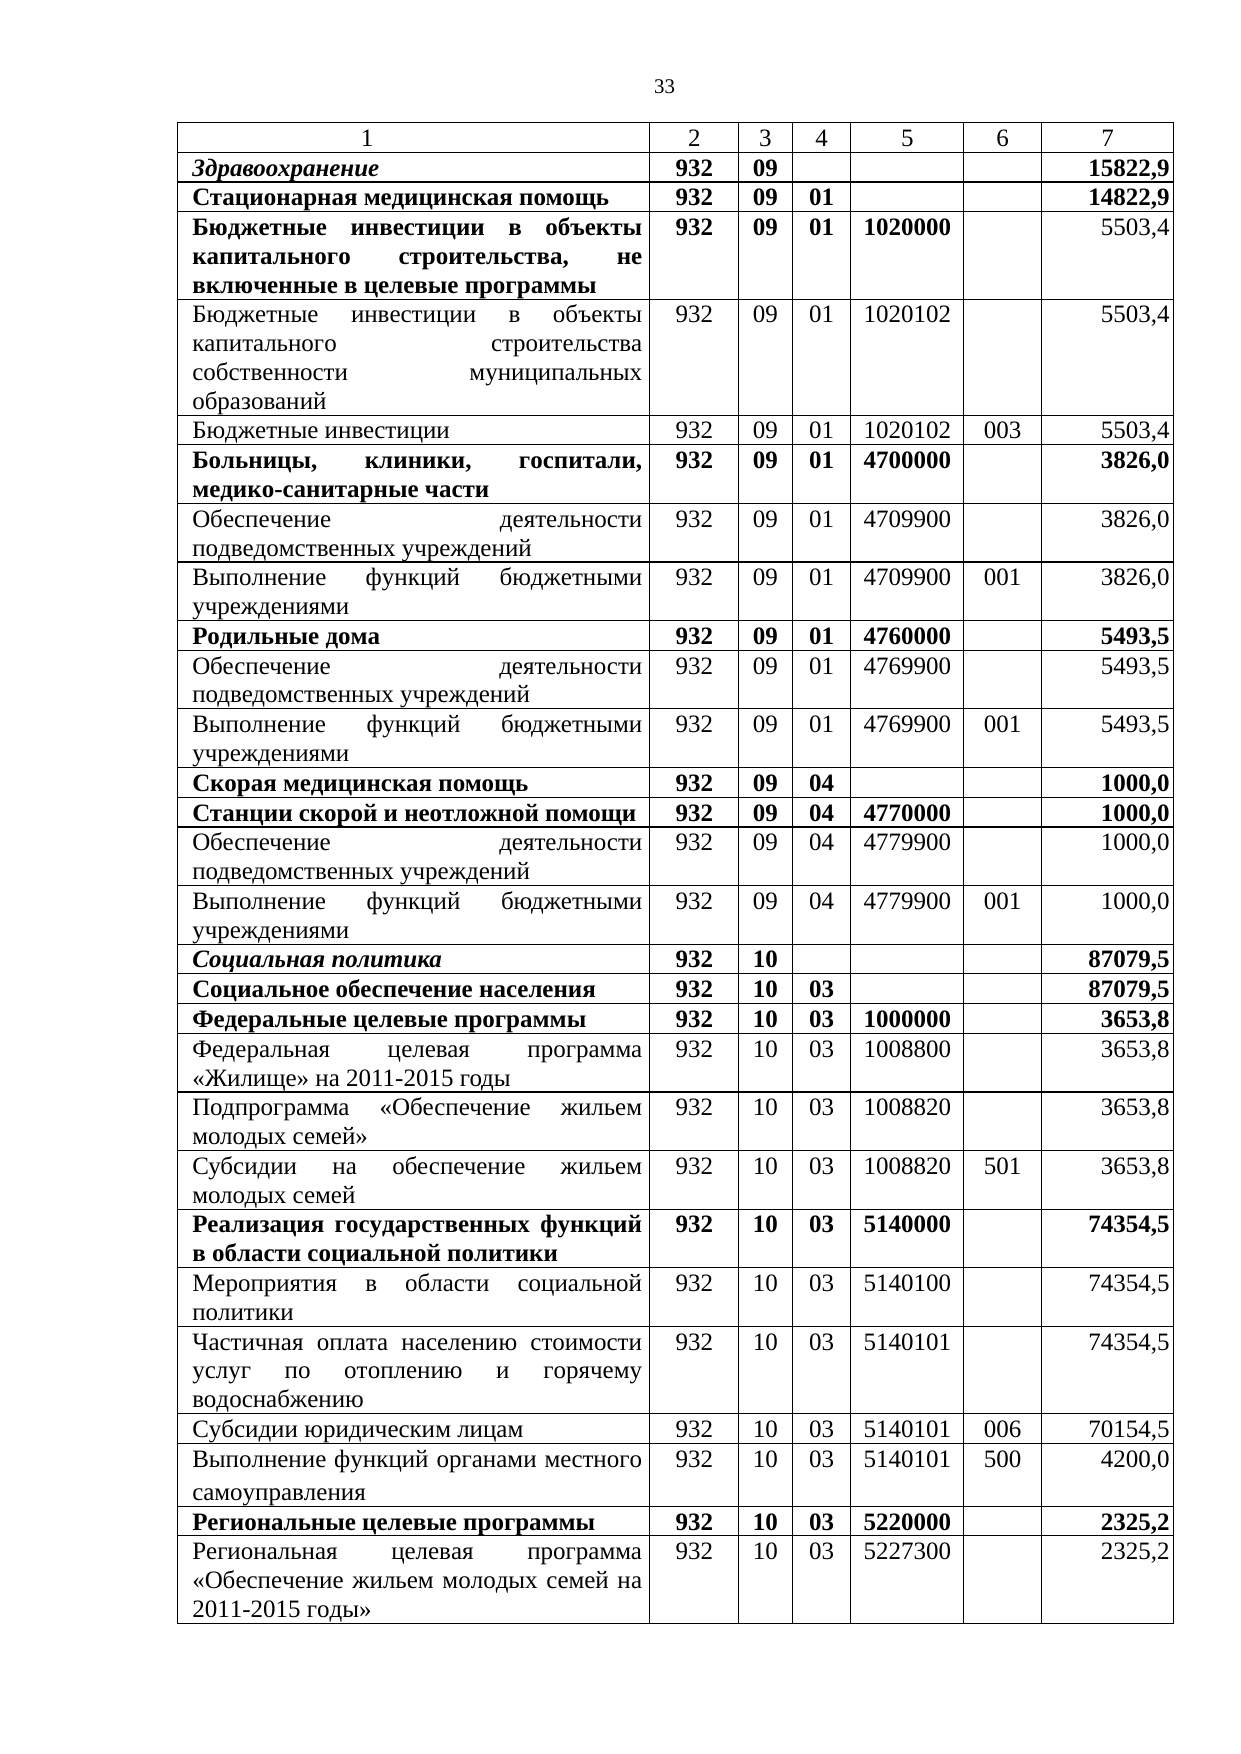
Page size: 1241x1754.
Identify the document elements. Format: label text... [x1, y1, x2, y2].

table_cell 09 [739, 798, 792, 826]
table_cell Федеральная целевая программа «Жилище» на 2011-2015 годы [178, 1034, 649, 1091]
table_cell 932 [650, 1093, 738, 1150]
table_cell Обеспечение деятельности подведомственных учреждений [178, 828, 649, 885]
table_cell [964, 1004, 1041, 1033]
table_cell Мероприятия в области социальной политики [178, 1268, 649, 1326]
table_cell [851, 183, 963, 211]
table_cell 501 [964, 1151, 1041, 1208]
table_cell 3826,0 [1042, 563, 1173, 620]
table_cell [1174, 1150, 1211, 1208]
table_cell [964, 945, 1041, 973]
table_cell [1174, 1506, 1211, 1535]
table_cell [1174, 797, 1211, 826]
table_cell 01 [793, 212, 850, 298]
table_cell 03 [793, 1210, 850, 1267]
table_cell 932 [650, 709, 738, 767]
table_cell 932 [650, 798, 738, 826]
table_cell 10 [739, 1507, 792, 1535]
table_cell [964, 1268, 1041, 1326]
table_cell 932 [650, 212, 738, 298]
table_cell 932 [650, 1151, 738, 1208]
table_cell 09 [739, 886, 792, 943]
table_cell Субсидии юридическим лицам [178, 1414, 649, 1443]
table_cell [1174, 1443, 1211, 1506]
table_cell Социальная политика [178, 945, 649, 973]
table_cell [964, 1536, 1041, 1623]
table_cell 932 [650, 504, 738, 561]
table_cell 03 [793, 1151, 850, 1208]
table_cell Здравоохранение [178, 153, 649, 181]
table_header [1174, 122, 1211, 152]
table_header 5 [851, 123, 963, 152]
table_cell [1174, 1267, 1211, 1326]
table_cell 04 [793, 768, 850, 797]
table_cell 5140100 [851, 1268, 963, 1326]
table_cell 09 [739, 445, 792, 503]
table_cell Бюджетные инвестиции в объекты капитального строительства, не включенные в целевые программы [178, 212, 649, 298]
table_cell 1000,0 [1042, 768, 1173, 797]
table_cell 01 [793, 445, 850, 503]
table_cell Федеральные целевые программы [178, 1004, 649, 1033]
table_cell 932 [650, 300, 738, 414]
table_cell [964, 974, 1041, 1003]
table_cell 09 [739, 183, 792, 211]
table_cell [851, 153, 963, 181]
table_cell Больницы, клиники, госпитали, медико-санитарные части [178, 445, 649, 503]
table_cell Выполнение функций бюджетными учреждениями [178, 709, 649, 767]
table_cell [964, 768, 1041, 797]
table_header 3 [739, 123, 792, 152]
table_cell 1008820 [851, 1093, 963, 1150]
table_cell 006 [964, 1414, 1041, 1443]
table_cell [964, 445, 1041, 503]
table_cell [1174, 1091, 1211, 1150]
table_cell 001 [964, 709, 1041, 767]
table_cell 10 [739, 1536, 792, 1623]
table_cell [1174, 181, 1211, 211]
table_cell 5493,5 [1042, 709, 1173, 767]
table_cell [1174, 1413, 1211, 1443]
table_cell [1174, 767, 1211, 797]
table_cell Реализация государственных функций в области социальной политики [178, 1210, 649, 1267]
table_cell [793, 945, 850, 973]
table_cell 09 [739, 563, 792, 620]
table_cell Выполнение функций бюджетными учреждениями [178, 563, 649, 620]
table_cell 3653,8 [1042, 1004, 1173, 1033]
table_cell 74354,5 [1042, 1210, 1173, 1267]
table_cell Бюджетные инвестиции в объекты капитального строительства собственности муниципальных образований [178, 300, 649, 414]
table_cell 87079,5 [1042, 945, 1173, 973]
table_cell 2325,2 [1042, 1536, 1173, 1623]
table_cell [964, 828, 1041, 885]
table_cell 74354,5 [1042, 1268, 1173, 1326]
table_cell [964, 1093, 1041, 1150]
table_cell 932 [650, 153, 738, 181]
table_cell 932 [650, 183, 738, 211]
table_cell [1174, 885, 1211, 943]
table_cell 932 [650, 651, 738, 708]
table_cell 09 [739, 153, 792, 181]
table_cell 70154,5 [1042, 1414, 1173, 1443]
table_cell 4700000 [851, 445, 963, 503]
table_cell 003 [964, 416, 1041, 444]
table_cell [1174, 826, 1211, 885]
table_cell 932 [650, 974, 738, 1003]
table_cell 4779900 [851, 886, 963, 943]
table_cell Скорая медицинская помощь [178, 768, 649, 797]
table_cell 04 [793, 798, 850, 826]
table_cell 932 [650, 1414, 738, 1443]
table_cell 4769900 [851, 709, 963, 767]
table_cell [964, 1210, 1041, 1267]
table_cell 10 [739, 1327, 792, 1413]
table_cell [851, 945, 963, 973]
table_cell 01 [793, 621, 850, 650]
table_cell [964, 300, 1041, 414]
table_cell 4769900 [851, 651, 963, 708]
table_cell Частичная оплата населению стоимости услуг по отоплению и горячему водоснабжению [178, 1327, 649, 1413]
table_cell 001 [964, 886, 1041, 943]
table_cell 10 [739, 1268, 792, 1326]
table_cell 10 [739, 1093, 792, 1150]
table_cell 03 [793, 1093, 850, 1150]
table_cell 1000,0 [1042, 798, 1173, 826]
table_cell 01 [793, 651, 850, 708]
table_cell [964, 1034, 1041, 1091]
table_cell [1174, 211, 1211, 298]
table_cell Обеспечение деятельности подведомственных учреждений [178, 651, 649, 708]
table_cell 10 [739, 1210, 792, 1267]
table_cell [1174, 1209, 1211, 1267]
table_cell 09 [739, 504, 792, 561]
table_cell 932 [650, 1444, 738, 1506]
table_cell 932 [650, 1004, 738, 1033]
table_cell [1174, 1033, 1211, 1091]
table_cell 932 [650, 416, 738, 444]
table_cell Стационарная медицинская помощь [178, 183, 649, 211]
table_header 2 [650, 123, 738, 152]
table_cell 10 [739, 974, 792, 1003]
table_cell 3653,8 [1042, 1093, 1173, 1150]
table_cell 87079,5 [1042, 974, 1173, 1003]
table_cell Обеспечение деятельности подведомственных учреждений [178, 504, 649, 561]
table_header 6 [964, 123, 1041, 152]
table_cell 5503,4 [1042, 300, 1173, 414]
table_cell [964, 1327, 1041, 1413]
table_cell 3826,0 [1042, 504, 1173, 561]
table_cell 10 [739, 1034, 792, 1091]
table_cell 932 [650, 828, 738, 885]
table_cell 04 [793, 828, 850, 885]
table_cell 09 [739, 416, 792, 444]
table_cell 1008820 [851, 1151, 963, 1208]
table_cell 03 [793, 1327, 850, 1413]
table_cell 1020000 [851, 212, 963, 298]
table_cell 10 [739, 945, 792, 973]
table_cell 09 [739, 300, 792, 414]
table_cell 1000,0 [1042, 886, 1173, 943]
table_cell 1000,0 [1042, 828, 1173, 885]
table_cell 932 [650, 445, 738, 503]
table_cell 01 [793, 300, 850, 414]
table_cell [964, 212, 1041, 298]
table_cell 01 [793, 563, 850, 620]
table_cell Региональная целевая программа «Обеспечение жильем молодых семей на 2011-2015 годы» [178, 1536, 649, 1623]
table_cell 15822,9 [1042, 153, 1173, 181]
table_cell Региональные целевые программы [178, 1507, 649, 1535]
table_cell 09 [739, 768, 792, 797]
table_cell [1174, 444, 1211, 503]
table_cell 03 [793, 1444, 850, 1506]
table_cell 932 [650, 1210, 738, 1267]
table_cell [1174, 650, 1211, 708]
table_cell 932 [650, 1327, 738, 1413]
table_cell [1174, 973, 1211, 1003]
table_cell 5503,4 [1042, 416, 1173, 444]
table_cell 4200,0 [1042, 1444, 1173, 1506]
table_cell 03 [793, 974, 850, 1003]
table_cell 09 [739, 709, 792, 767]
table_cell 09 [739, 621, 792, 650]
table_cell [964, 621, 1041, 650]
table_cell 4779900 [851, 828, 963, 885]
table_cell 3826,0 [1042, 445, 1173, 503]
table_cell 03 [793, 1414, 850, 1443]
table_cell [851, 974, 963, 1003]
table_cell 1000000 [851, 1004, 963, 1033]
table_cell [1174, 1003, 1211, 1033]
table_cell 10 [739, 1444, 792, 1506]
table_cell 04 [793, 886, 850, 943]
table_cell [1174, 944, 1211, 973]
table_cell 10 [739, 1151, 792, 1208]
table_cell 14822,9 [1042, 183, 1173, 211]
table_cell [964, 153, 1041, 181]
table_cell 5493,5 [1042, 651, 1173, 708]
table_cell Выполнение функций бюджетными учреждениями [178, 886, 649, 943]
table_cell [964, 183, 1041, 211]
table_cell 1020102 [851, 300, 963, 414]
table_cell 5140000 [851, 1210, 963, 1267]
table_cell 4770000 [851, 798, 963, 826]
table_cell 74354,5 [1042, 1327, 1173, 1413]
table_cell [964, 504, 1041, 561]
table_cell 932 [650, 1507, 738, 1535]
table_cell [1174, 1326, 1211, 1413]
table_cell 932 [650, 945, 738, 973]
table_cell [964, 651, 1041, 708]
table_cell [793, 153, 850, 181]
table_cell 01 [793, 709, 850, 767]
table_cell [1174, 561, 1211, 620]
table_cell 01 [793, 183, 850, 211]
table_header 4 [793, 123, 850, 152]
table_cell 09 [739, 212, 792, 298]
table_cell Станции скорой и неотложной помощи [178, 798, 649, 826]
table_cell 5227300 [851, 1536, 963, 1623]
table_cell 932 [650, 768, 738, 797]
table_cell Подпрограмма «Обеспечение жильем молодых семей» [178, 1093, 649, 1150]
table_cell [964, 798, 1041, 826]
table_cell [964, 1507, 1041, 1535]
table_cell 1020102 [851, 416, 963, 444]
table_cell 01 [793, 504, 850, 561]
table_cell Выполнение функций органами местного самоуправления [178, 1444, 649, 1506]
table_cell Социальное обеспечение населения [178, 974, 649, 1003]
table_cell 001 [964, 563, 1041, 620]
table_cell 4709900 [851, 563, 963, 620]
table_cell Бюджетные инвестиции [178, 416, 649, 444]
table_cell 10 [739, 1414, 792, 1443]
table_cell 932 [650, 1034, 738, 1091]
table_cell 4709900 [851, 504, 963, 561]
table_cell 3653,8 [1042, 1151, 1173, 1208]
table_header 7 [1042, 123, 1173, 152]
table_cell 5140101 [851, 1327, 963, 1413]
table_cell 09 [739, 651, 792, 708]
table_cell [1174, 503, 1211, 561]
table_cell 5140101 [851, 1414, 963, 1443]
table_cell [1174, 152, 1211, 181]
table_cell 09 [739, 828, 792, 885]
table_header 1 [178, 123, 649, 152]
table_cell Родильные дома [178, 621, 649, 650]
table_cell 3653,8 [1042, 1034, 1173, 1091]
table_cell 5140101 [851, 1444, 963, 1506]
table_cell [1174, 708, 1211, 767]
table_cell 932 [650, 563, 738, 620]
table_cell 03 [793, 1536, 850, 1623]
table_cell [1174, 620, 1211, 650]
table_cell 500 [964, 1444, 1041, 1506]
table_cell 03 [793, 1034, 850, 1091]
table_cell 4760000 [851, 621, 963, 650]
table_cell 932 [650, 886, 738, 943]
table_cell [1174, 1535, 1211, 1623]
table_cell [1174, 415, 1211, 444]
table_cell 5503,4 [1042, 212, 1173, 298]
table_cell 5493,5 [1042, 621, 1173, 650]
table_cell 10 [739, 1004, 792, 1033]
table_cell 932 [650, 1268, 738, 1326]
table_cell 5220000 [851, 1507, 963, 1535]
table_cell 03 [793, 1268, 850, 1326]
table_cell 03 [793, 1004, 850, 1033]
table_cell 932 [650, 1536, 738, 1623]
table_cell 1008800 [851, 1034, 963, 1091]
table_cell 03 [793, 1507, 850, 1535]
table_cell [1174, 299, 1211, 414]
table_cell [851, 768, 963, 797]
table_cell Субсидии на обеспечение жильем молодых семей [178, 1151, 649, 1208]
table_cell 932 [650, 621, 738, 650]
table_cell 2325,2 [1042, 1507, 1173, 1535]
table_cell 01 [793, 416, 850, 444]
